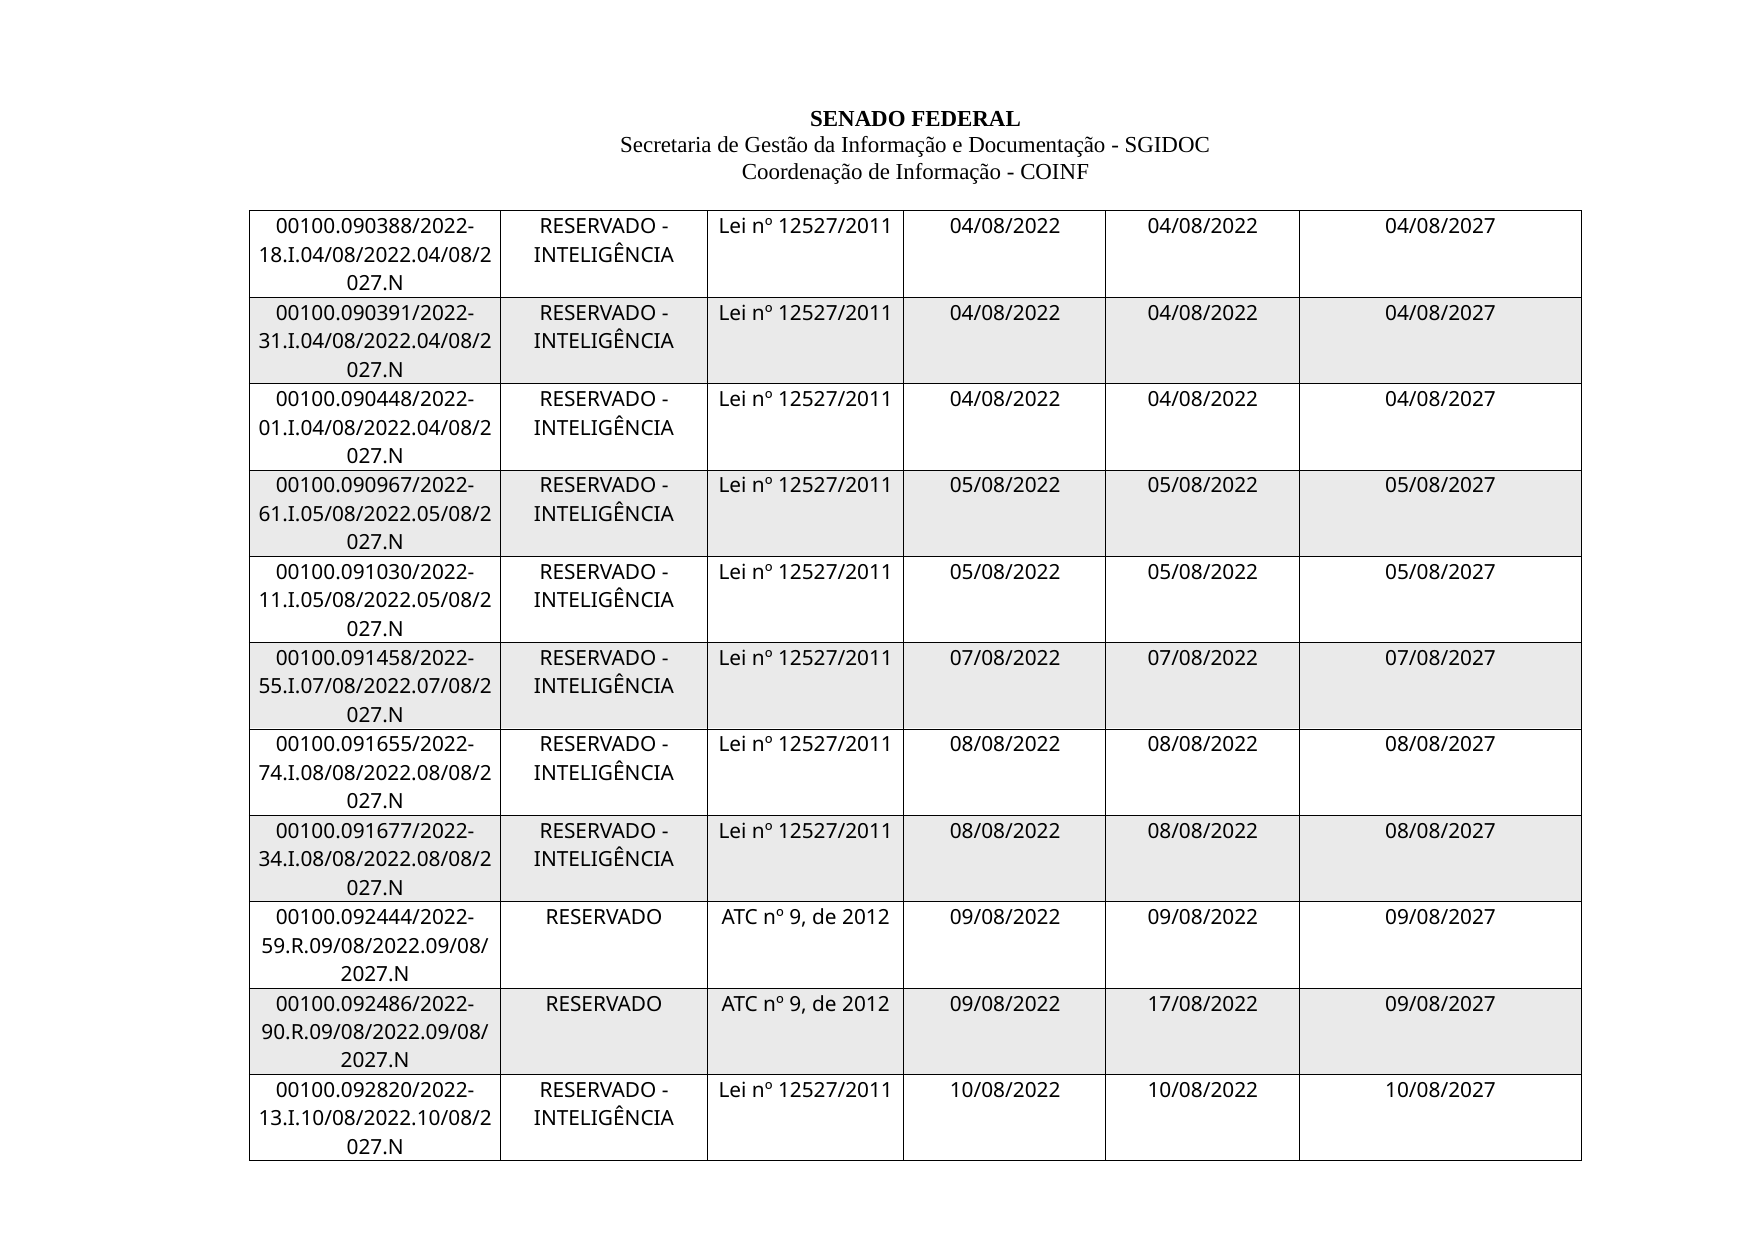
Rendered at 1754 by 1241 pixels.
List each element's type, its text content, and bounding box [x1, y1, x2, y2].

table_cell 00100.090388/2022-18.I.04/08/2022.04/08/2027.N [250, 211, 500, 297]
table_cell 04/08/2022 [1106, 384, 1299, 469]
table_cell RESERVADO - INTELIGÊNCIA [501, 471, 707, 556]
table_cell 00100.091030/2022-11.I.05/08/2022.05/08/2027.N [250, 557, 500, 642]
table_cell 08/08/2022 [904, 816, 1105, 901]
table_cell 07/08/2022 [1106, 643, 1299, 728]
table_cell 00100.091655/2022-74.I.08/08/2022.08/08/2027.N [250, 730, 500, 815]
table_cell 08/08/2022 [1106, 730, 1299, 815]
table_cell 04/08/2022 [904, 211, 1105, 297]
table_cell 04/08/2027 [1300, 384, 1581, 469]
table_cell Lei nº 12527/2011 [708, 298, 903, 383]
table_cell 09/08/2027 [1300, 989, 1581, 1074]
table_cell 00100.092444/2022-59.R.09/08/2022.09/08/2027.N [250, 902, 500, 988]
table_cell 05/08/2027 [1300, 471, 1581, 556]
table_cell 00100.090391/2022-31.I.04/08/2022.04/08/2027.N [250, 298, 500, 383]
table_cell 09/08/2022 [904, 989, 1105, 1074]
table_cell 09/08/2022 [904, 902, 1105, 988]
table_cell 08/08/2027 [1300, 730, 1581, 815]
table_cell 05/08/2022 [904, 557, 1105, 642]
table_cell 00100.091458/2022-55.I.07/08/2022.07/08/2027.N [250, 643, 500, 728]
table_cell Lei nº 12527/2011 [708, 816, 903, 901]
table_cell RESERVADO - INTELIGÊNCIA [501, 816, 707, 901]
table_cell RESERVADO - INTELIGÊNCIA [501, 384, 707, 469]
table_cell 00100.090448/2022-01.I.04/08/2022.04/08/2027.N [250, 384, 500, 469]
table_cell RESERVADO [501, 902, 707, 988]
table_cell ATC nº 9, de 2012 [708, 989, 903, 1074]
table_cell 00100.092820/2022-13.I.10/08/2022.10/08/2027.N [250, 1075, 500, 1160]
table_cell RESERVADO - INTELIGÊNCIA [501, 298, 707, 383]
table_cell ATC nº 9, de 2012 [708, 902, 903, 988]
table_cell 04/08/2022 [904, 384, 1105, 469]
table_cell 04/08/2022 [904, 298, 1105, 383]
table_cell 05/08/2022 [904, 471, 1105, 556]
table_cell 08/08/2022 [904, 730, 1105, 815]
table_cell 05/08/2027 [1300, 557, 1581, 642]
table_cell 17/08/2022 [1106, 989, 1299, 1074]
table_cell RESERVADO - INTELIGÊNCIA [501, 557, 707, 642]
table_cell RESERVADO - INTELIGÊNCIA [501, 211, 707, 297]
table_cell 10/08/2022 [1106, 1075, 1299, 1160]
table_cell Lei nº 12527/2011 [708, 471, 903, 556]
table_cell 04/08/2022 [1106, 298, 1299, 383]
table_cell 00100.090967/2022-61.I.05/08/2022.05/08/2027.N [250, 471, 500, 556]
table_cell RESERVADO - INTELIGÊNCIA [501, 1075, 707, 1160]
table_cell 08/08/2022 [1106, 816, 1299, 901]
table_cell 00100.091677/2022-34.I.08/08/2022.08/08/2027.N [250, 816, 500, 901]
table_cell Lei nº 12527/2011 [708, 557, 903, 642]
table_cell RESERVADO - INTELIGÊNCIA [501, 730, 707, 815]
table_cell 04/08/2027 [1300, 298, 1581, 383]
table_cell Lei nº 12527/2011 [708, 730, 903, 815]
table_cell Lei nº 12527/2011 [708, 1075, 903, 1160]
table_cell 04/08/2027 [1300, 211, 1581, 297]
table_cell RESERVADO [501, 989, 707, 1074]
table_cell 08/08/2027 [1300, 816, 1581, 901]
table_cell 04/08/2022 [1106, 211, 1299, 297]
table_cell 10/08/2022 [904, 1075, 1105, 1160]
table_cell Lei nº 12527/2011 [708, 211, 903, 297]
table_cell RESERVADO - INTELIGÊNCIA [501, 643, 707, 728]
table_cell 07/08/2027 [1300, 643, 1581, 728]
table_cell 10/08/2027 [1300, 1075, 1581, 1160]
table_cell Lei nº 12527/2011 [708, 384, 903, 469]
table_cell 07/08/2022 [904, 643, 1105, 728]
table_cell 00100.092486/2022-90.R.09/08/2022.09/08/2027.N [250, 989, 500, 1074]
table_cell 09/08/2022 [1106, 902, 1299, 988]
table_cell 09/08/2027 [1300, 902, 1581, 988]
table_cell 05/08/2022 [1106, 557, 1299, 642]
table_cell Lei nº 12527/2011 [708, 643, 903, 728]
table_cell 05/08/2022 [1106, 471, 1299, 556]
